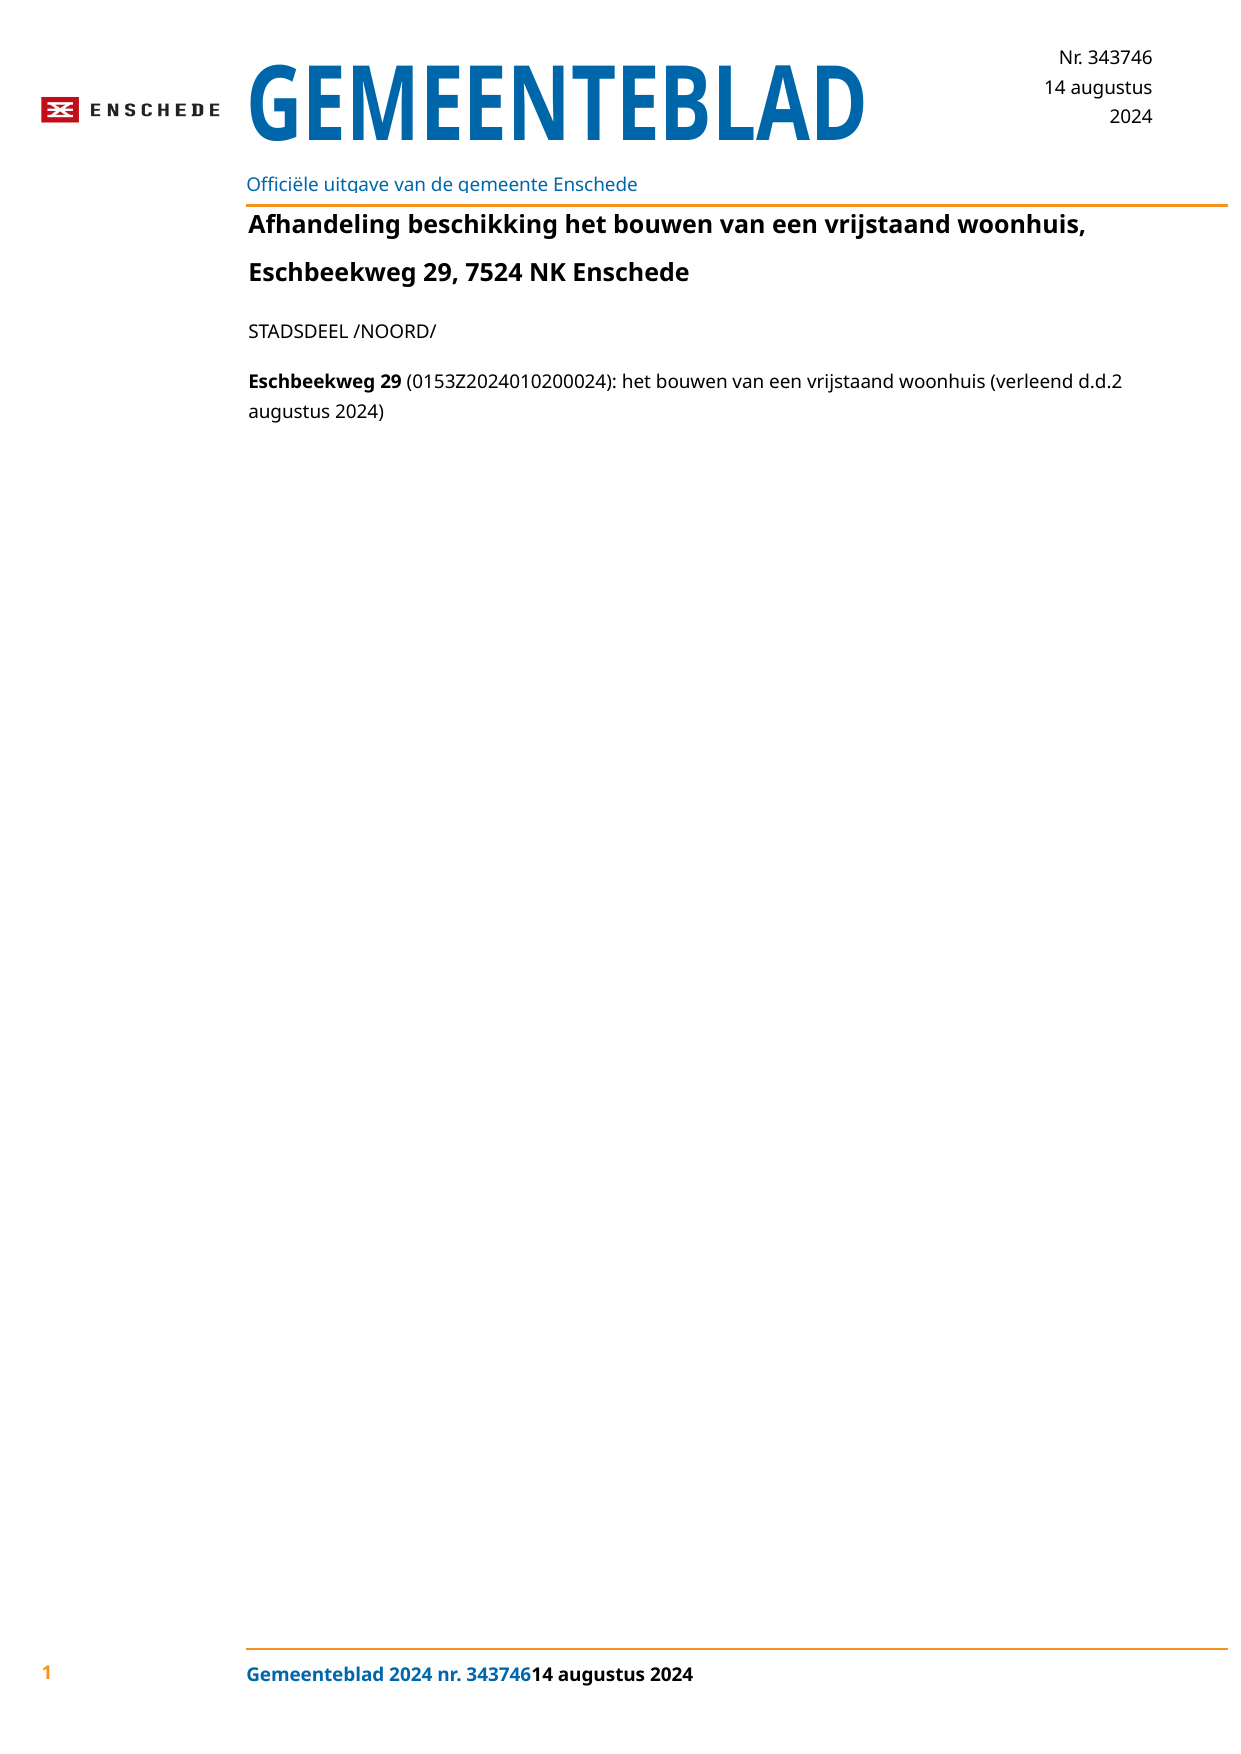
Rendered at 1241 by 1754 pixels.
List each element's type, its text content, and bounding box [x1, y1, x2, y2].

picture [41, 47, 231, 172]
text Afhandeling beschikking het bouwen van een vrijstaand woonhuis, Eschbeekweg 29, 7524 NK Enschede [248, 207, 1152, 288]
text Eschbeekweg 29 (0153Z2024010200024): het bouwen van een vrijstaand woonhuis (verleend d.d.2 augustus 2024) [248, 368, 1152, 424]
text STADSDEEL /NOORD/ [248, 318, 1152, 344]
